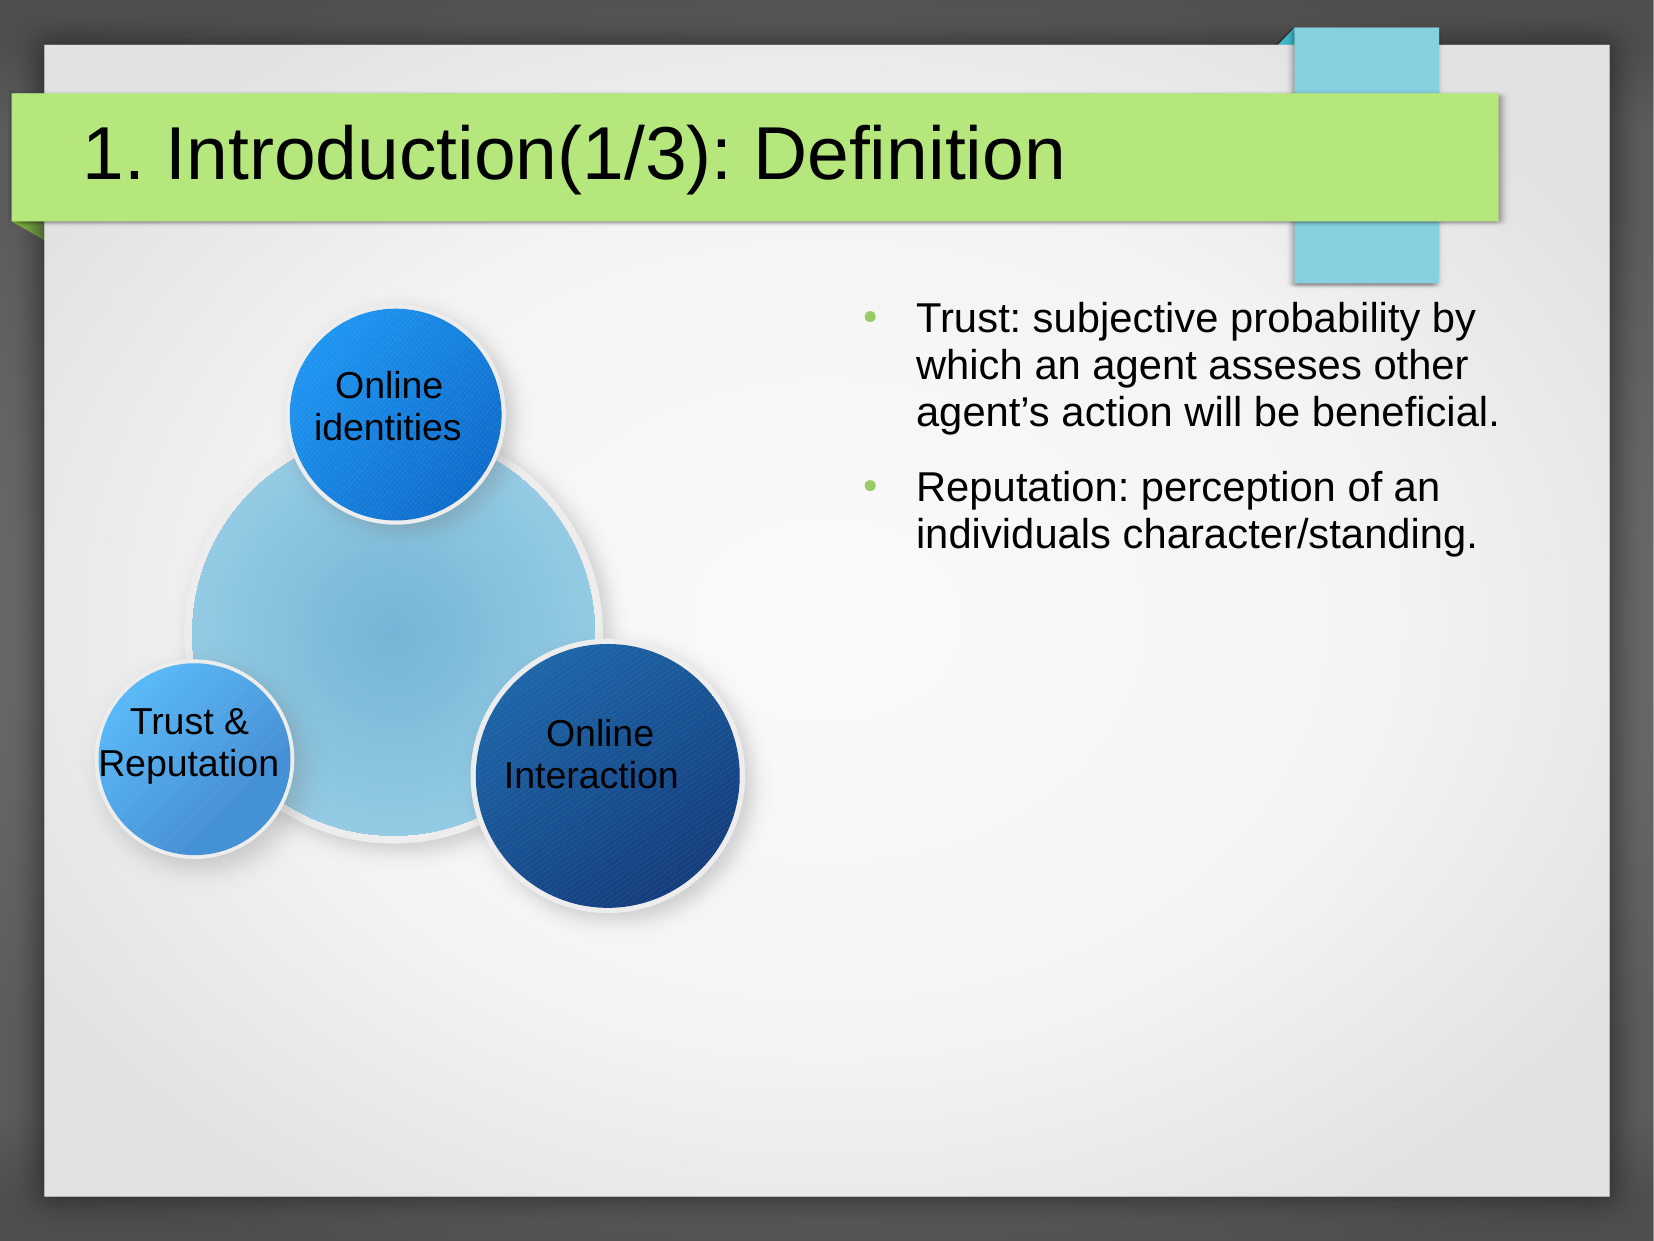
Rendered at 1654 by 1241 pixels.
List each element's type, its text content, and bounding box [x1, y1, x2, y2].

text_box Online identities [299, 357, 502, 475]
title 1. Introduction(1/3): Definition [82, 94, 1264, 213]
text_box Online Interaction [489, 705, 713, 823]
text_box Trust & Reputation [83, 693, 308, 811]
picture [0, 0, 1654, 1241]
list Trust: subjective probability by which an agent asseses other agent’s action will be beneficial. Reputation: perception of an individuals character/standing. [845, 295, 1572, 1015]
